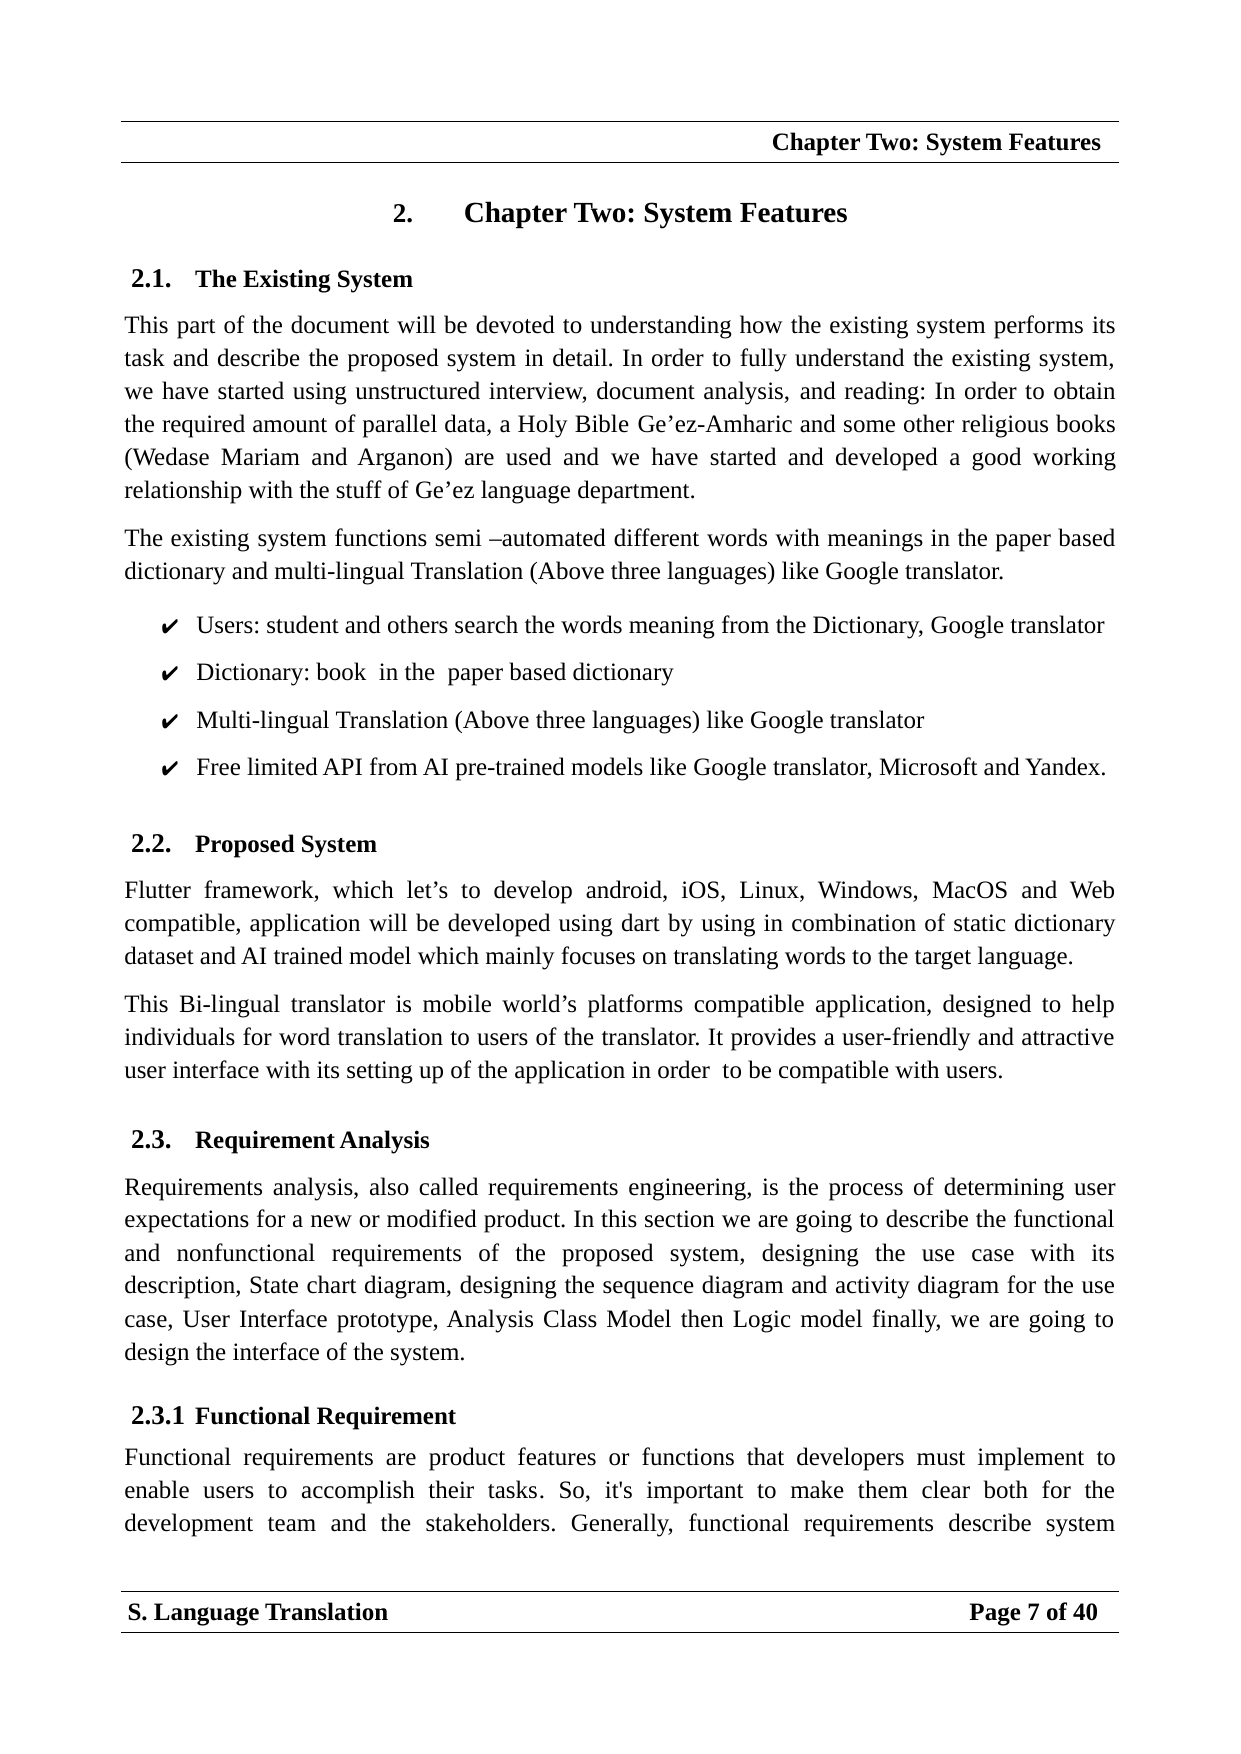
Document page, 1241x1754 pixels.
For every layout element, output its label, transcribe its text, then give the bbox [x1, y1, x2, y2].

text This Bi-lingual translator is mobile world’s platforms compatible application, designed to help individuals for word translation to users of the translator. It provides a user-friendly and attractive user interface with its setting up of the application in order to be compatible with users. [121, 986, 1119, 1084]
subtitle Proposed System [121, 824, 1119, 858]
list Dictionary: book in the paper based dictionary [159, 654, 1119, 686]
text The existing system functions semi –automated different words with meanings in the paper based dictionary and multi-lingual Translation (Above three languages) like Google translator. [121, 520, 1119, 588]
text This part of the document will be devoted to understanding how the existing system performs its task and describe the proposed system in detail. In order to fully understand the existing system, we have started using unstructured interview, document analysis, and reading: In order to obtain the required amount of parallel data, a Holy Bible Ge’ez-Amharic and some other religious books (Wedase Mariam and Arganon) are used and we have started and developed a good working relationship with the stuff of Ge’ez language department. [121, 307, 1119, 504]
subtitle Functional Requirement [121, 1396, 1119, 1430]
list Multi-lingual Translation (Above three languages) like Google translator [159, 702, 1119, 734]
text Flutter framework, which let’s to develop android, iOS, Linux, Windows, MacOS and Web compatible, application will be developed using dart by using in combination of static dictionary dataset and AI trained model which mainly focuses on translating words to the target language. [121, 872, 1119, 970]
text Requirements analysis, also called requirements engineering, is the process of determining user expectations for a new or modified product. In this section we are going to describe the functional and nonfunctional requirements of the proposed system, designing the use case with its description, State chart diagram, designing the sequence diagram and activity diagram for the use case, User Interface prototype, Analysis Class Model then Logic model finally, we are going to design the interface of the system. [121, 1168, 1119, 1365]
subtitle The Existing System [121, 259, 1119, 293]
text Functional requirements are product features or functions that developers must implement to enable users to accomplish their tasks. So, it's important to make them clear both for the development team and the stakeholders. Generally, functional requirements describe system [121, 1439, 1119, 1540]
subtitle Chapter Two: System Features [121, 192, 1119, 229]
subtitle Requirement Analysis [121, 1120, 1119, 1154]
list Free limited API from AI pre-trained models like Google translator, Microsoft and Yandex. [159, 749, 1119, 784]
list Users: student and others search the words meaning from the Dictionary, Google translator [159, 607, 1119, 638]
